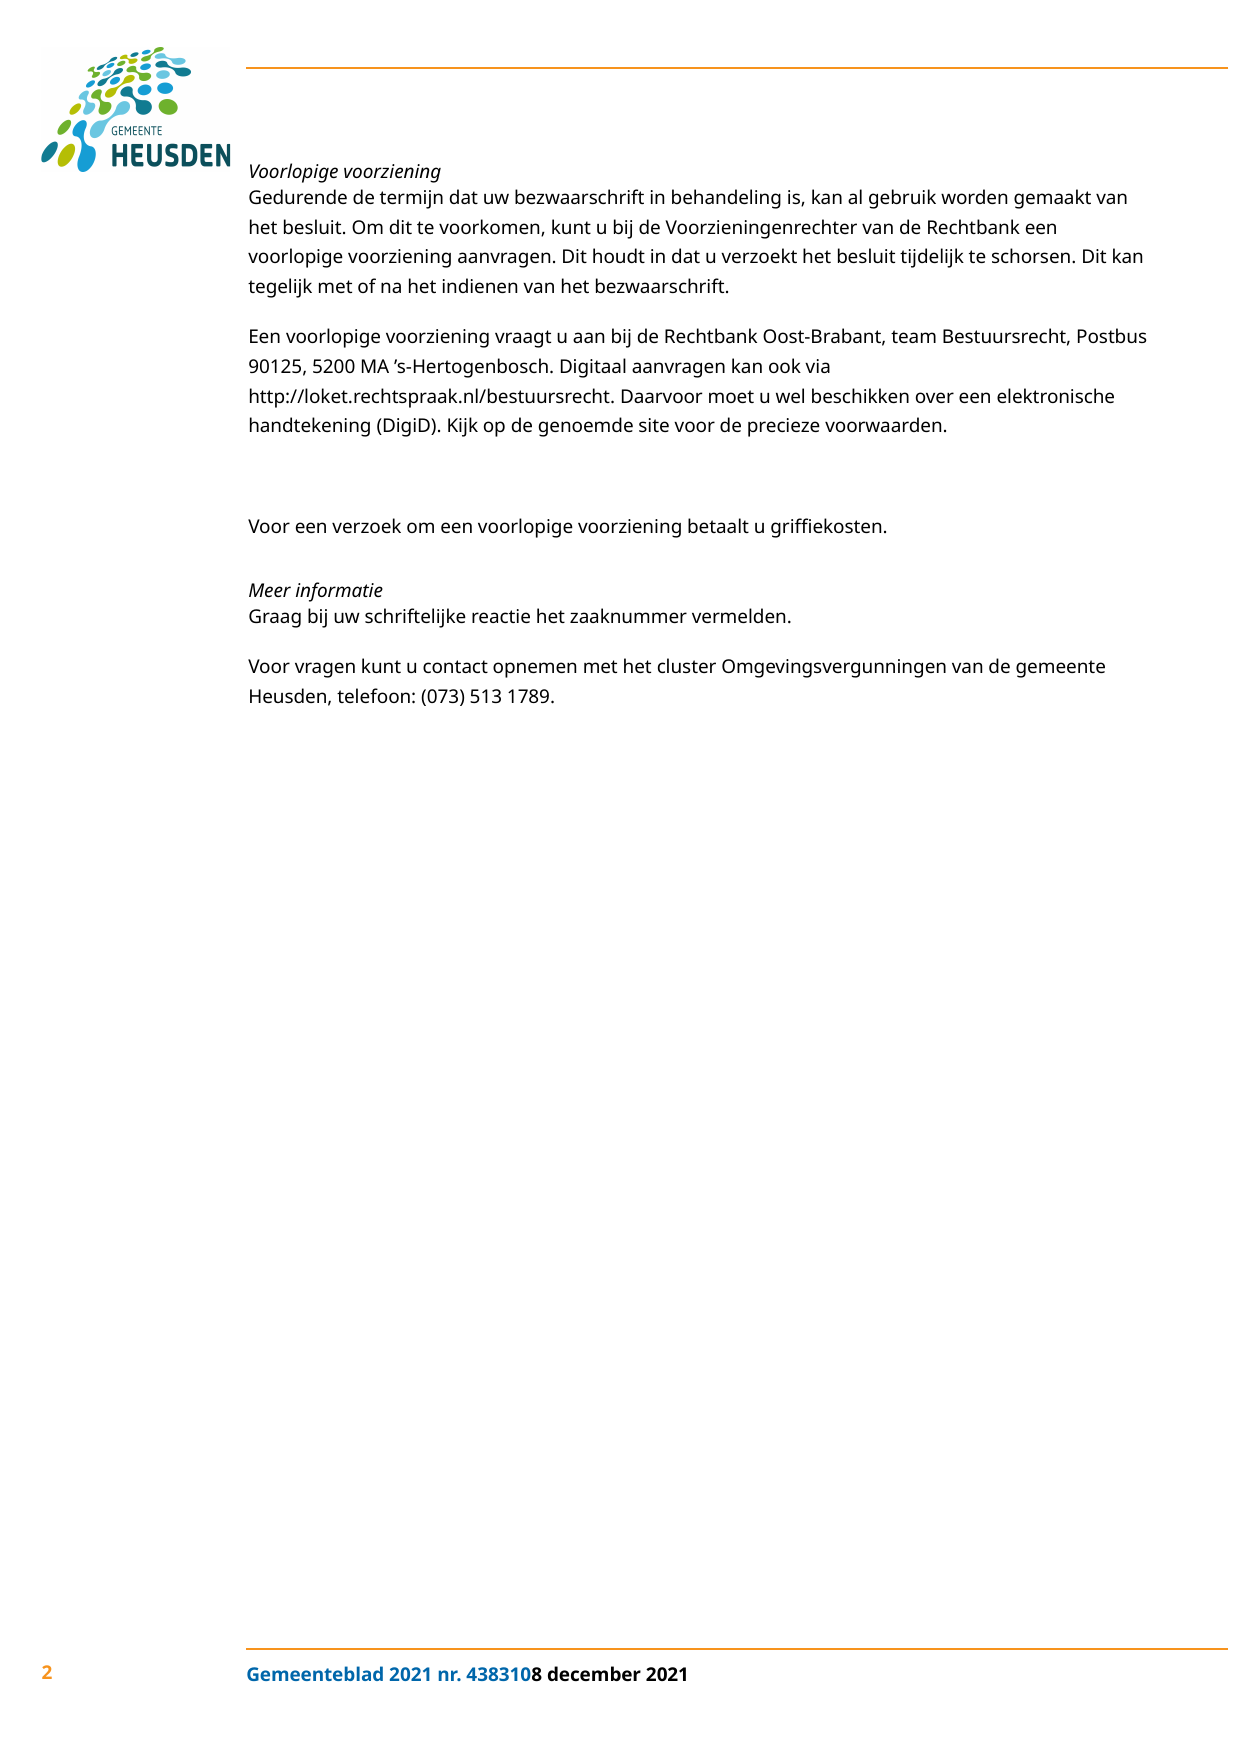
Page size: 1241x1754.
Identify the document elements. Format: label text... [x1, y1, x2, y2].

text Een voorlopige voorziening vraagt u aan bij de Rechtbank Oost-Brabant, team Bestuursrecht, Postbus 90125, 5200 MA ’s-Hertogenbosch. Digitaal aanvragen kan ook via http://loket.rechtspraak.nl/bestuursrecht. Daarvoor moet u wel beschikken over een elektronische handtekening (DigiD). Kijk op de genoemde site voor de precieze voorwaarden. [248, 324, 1152, 438]
text Voor een verzoek om een voorlopige voorziening betaalt u griffiekosten. [248, 513, 1152, 539]
text Graag bij uw schriftelijke reactie het zaaknummer vermelden. [248, 603, 1152, 629]
text Gedurende de termijn dat uw bezwaarschrift in behandeling is, kan al gebruik worden gemaakt van het besluit. Om dit te voorkomen, kunt u bij de Voorzieningenrechter van de Rechtbank een voorlopige voorziening aanvragen. Dit houdt in dat u verzoekt het besluit tijdelijk te schorsen. Dit kan tegelijk met of na het indienen van het bezwaarschrift. [248, 184, 1152, 299]
text Voorlopige voorziening [248, 159, 1152, 184]
text Voor vragen kunt u contact opnemen met het cluster Omgevingsvergunningen van de gemeente Heusden, telefoon: (073) 513 1789. [248, 653, 1152, 709]
picture [41, 47, 231, 172]
text Meer informatie [248, 577, 1152, 603]
